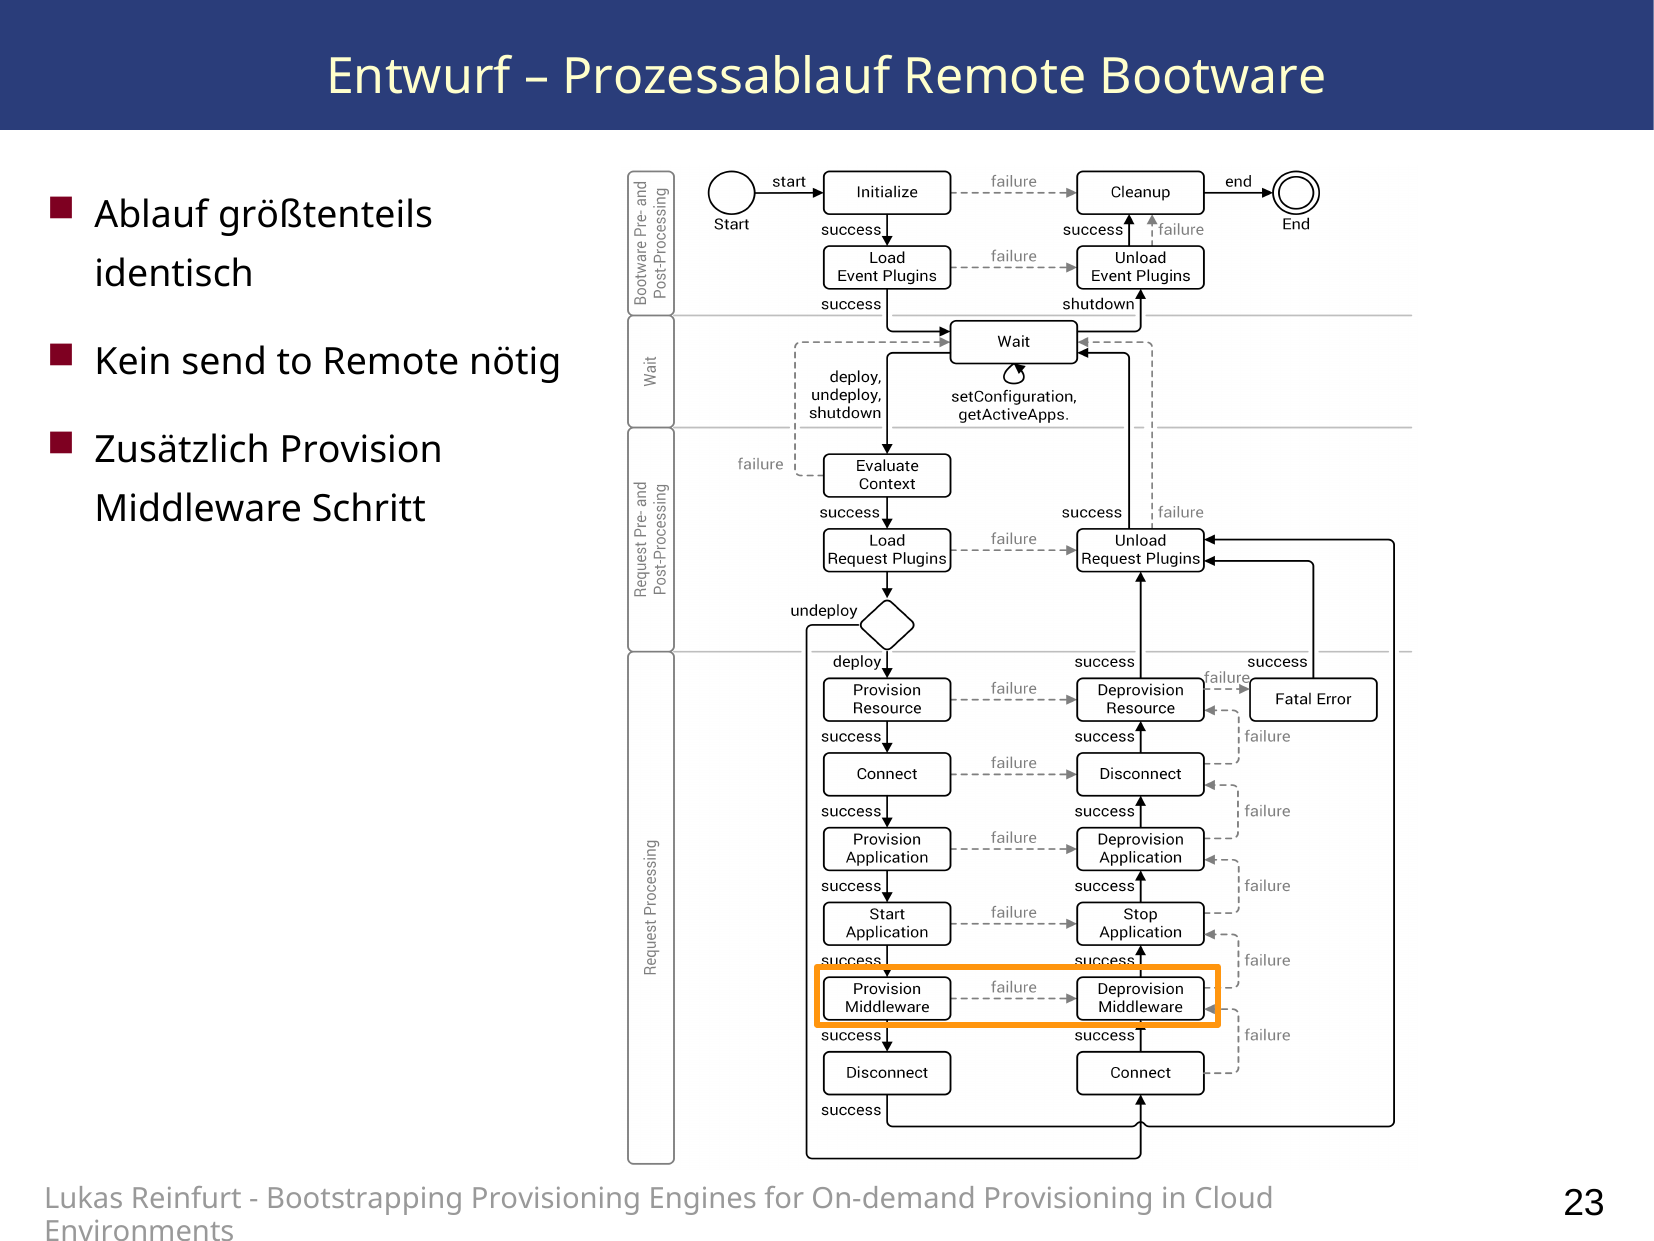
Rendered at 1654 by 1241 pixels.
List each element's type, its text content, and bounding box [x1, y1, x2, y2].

list Ablauf größtenteils identisch Kein send to Remote nötig Zusätzlich Provision Middleware Schritt [47, 177, 603, 1146]
title Entwurf – Prozessablauf Remote Bootware [47, 23, 1607, 119]
picture [621, 165, 1418, 1170]
